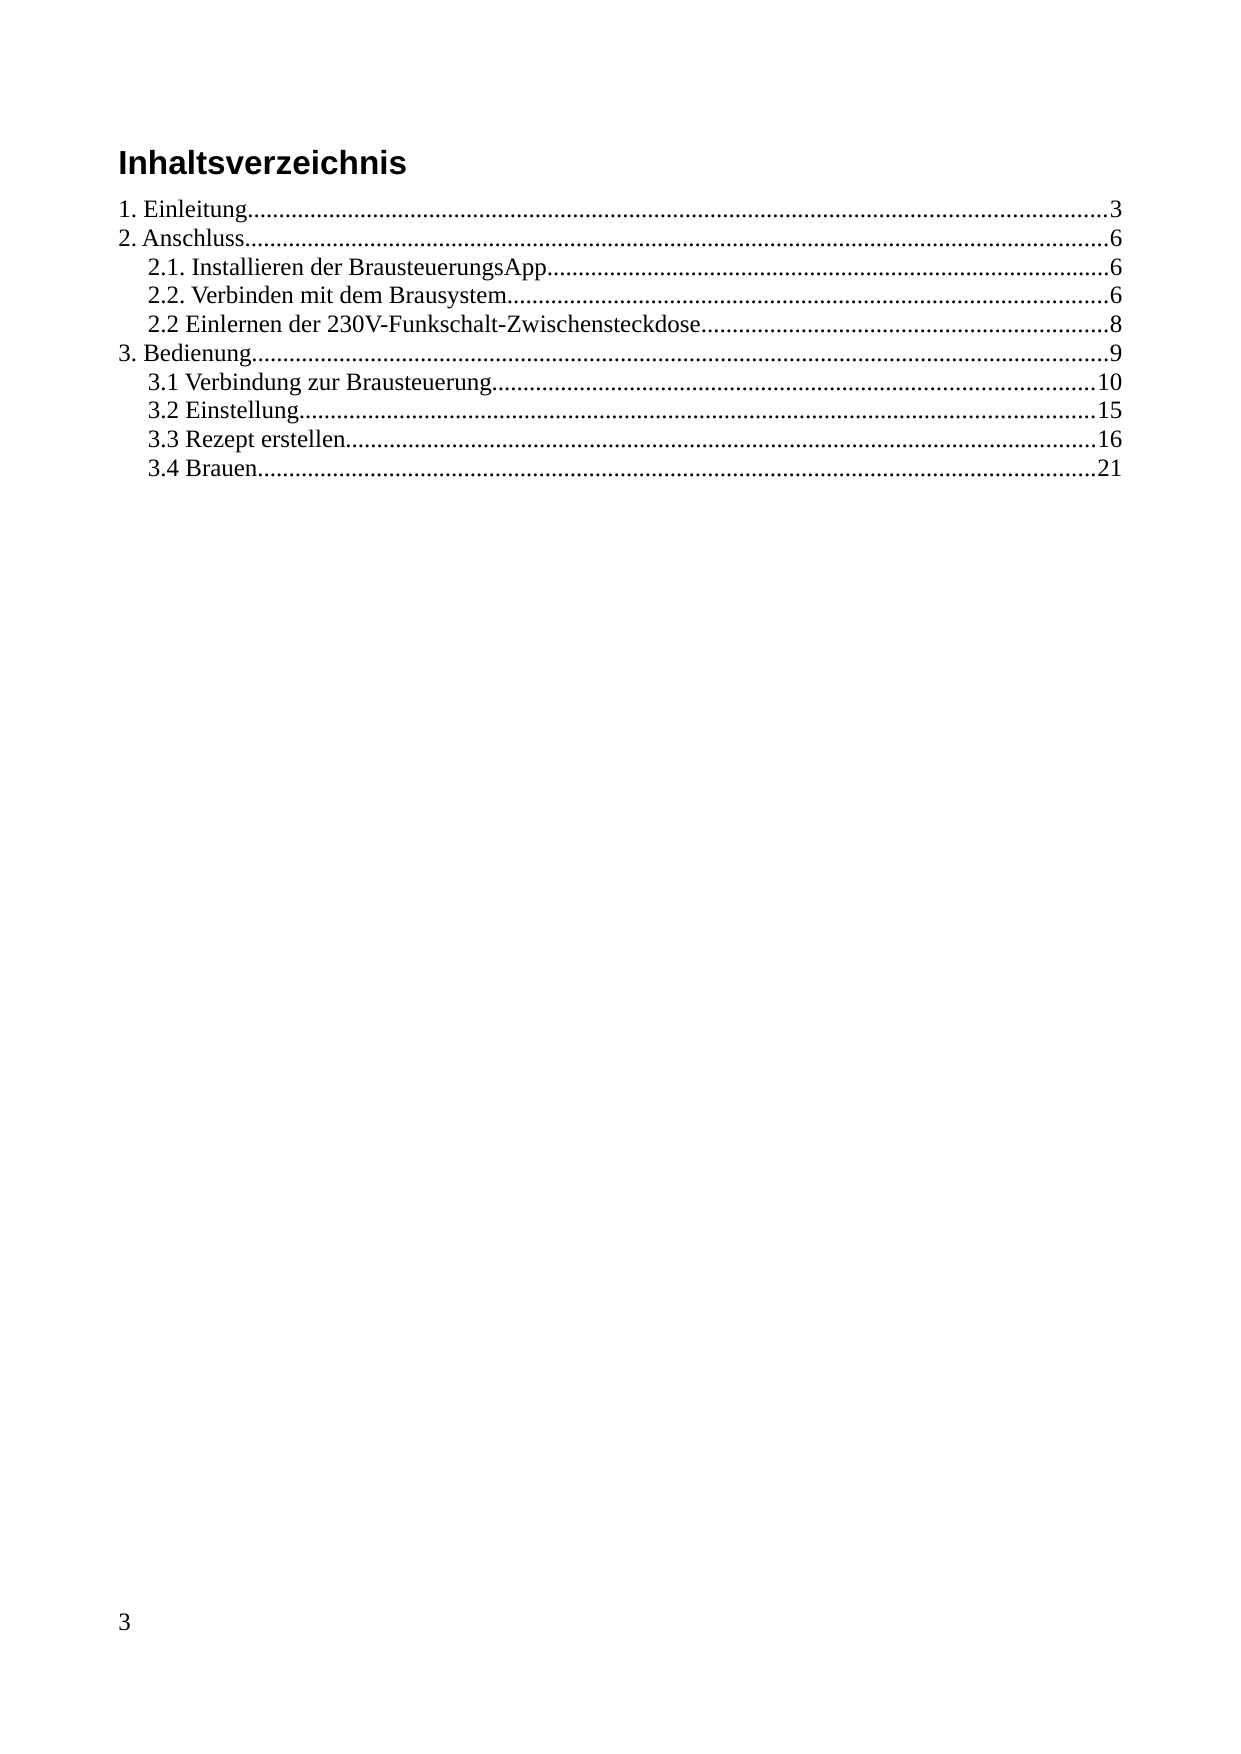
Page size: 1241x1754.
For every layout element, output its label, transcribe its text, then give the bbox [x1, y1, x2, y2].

text 1. Einleitung 3 [118, 194, 1122, 223]
text 2.1. Installieren der BrausteuerungsApp 6 [148, 252, 1122, 280]
text 3.2 Einstellung 15 [148, 395, 1122, 424]
text 2. Anschluss 6 [118, 223, 1122, 252]
text 3. Bedienung 9 [118, 338, 1122, 367]
text 2.2. Verbinden mit dem Brausystem 6 [148, 280, 1122, 309]
text 3.4 Brauen 21 [148, 453, 1122, 482]
subtitle Inhaltsverzeichnis [118, 143, 1122, 182]
text 2.2 Einlernen der 230V-Funkschalt-Zwischensteckdose 8 [148, 309, 1122, 338]
text 3.3 Rezept erstellen 16 [148, 424, 1122, 453]
text 3.1 Verbindung zur Brausteuerung 10 [148, 367, 1122, 395]
